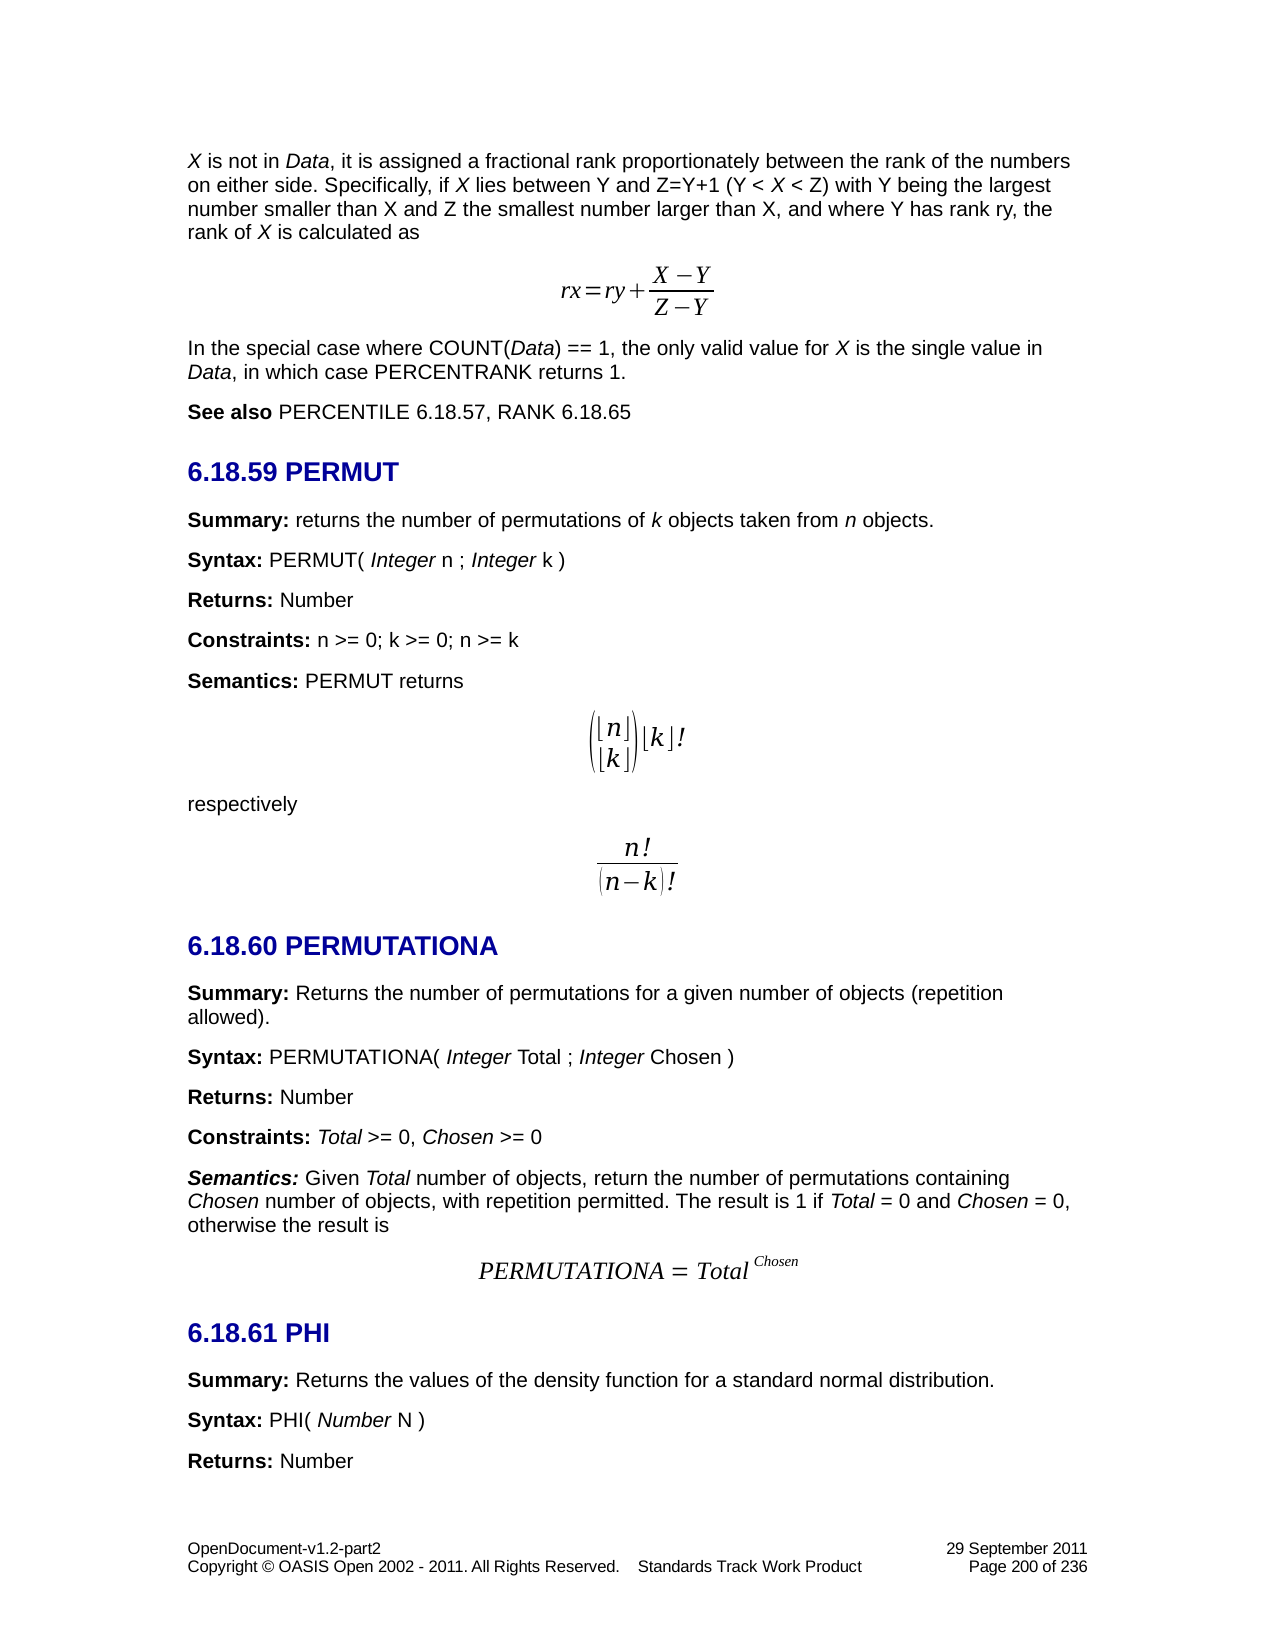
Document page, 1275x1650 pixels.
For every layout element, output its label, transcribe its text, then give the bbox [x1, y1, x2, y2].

text respectively [187, 792, 1088, 816]
subtitle PHI [187, 1318, 1088, 1348]
text Syntax: PERMUTATIONA( Integer Total ; Integer Chosen ) [187, 1045, 1088, 1069]
text Semantics: PERMUT returns [187, 669, 1088, 693]
text X is not in Data, it is assigned a fractional rank proportionately between the rank of the numbers on either side. Specifically, if X lies between Y and Z=Y+1 (Y < X < Z) with Y being the largest number smaller than X and Z the smallest number larger than X, and where Y has rank ry, the rank of X is calculated as [187, 150, 1088, 244]
text Returns: Number [187, 1086, 1088, 1109]
subtitle PERMUT [187, 457, 1088, 487]
text Constraints: n >= 0; k >= 0; n >= k [187, 629, 1088, 652]
text Syntax: PERMUT( Integer n ; Integer k ) [187, 548, 1088, 572]
text Returns: Number [187, 589, 1088, 612]
text See also PERCENTILE 6.18.57, RANK 6.18.65 [187, 401, 1088, 424]
text Summary: returns the number of permutations of k objects taken from n objects. [187, 508, 1088, 532]
text Summary: Returns the values of the density function for a standard normal distribution. [187, 1369, 1088, 1392]
subtitle PERMUTATIONA [187, 931, 1088, 961]
text Semantics: Given Total number of objects, return the number of permutations containing Chosen number of objects, with repetition permitted. The result is 1 if Total = 0 and Chosen = 0, otherwise the result is [187, 1166, 1088, 1237]
text Constraints: Total >= 0, Chosen >= 0 [187, 1126, 1088, 1149]
text In the special case where COUNT(Data) == 1, the only valid value for X is the single value in Data, in which case PERCENTRANK returns 1. [187, 337, 1088, 384]
text Syntax: PHI( Number N ) [187, 1409, 1088, 1432]
text Returns: Number [187, 1449, 1088, 1473]
text Summary: Returns the number of permutations for a given number of objects (repetition allowed). [187, 982, 1088, 1029]
